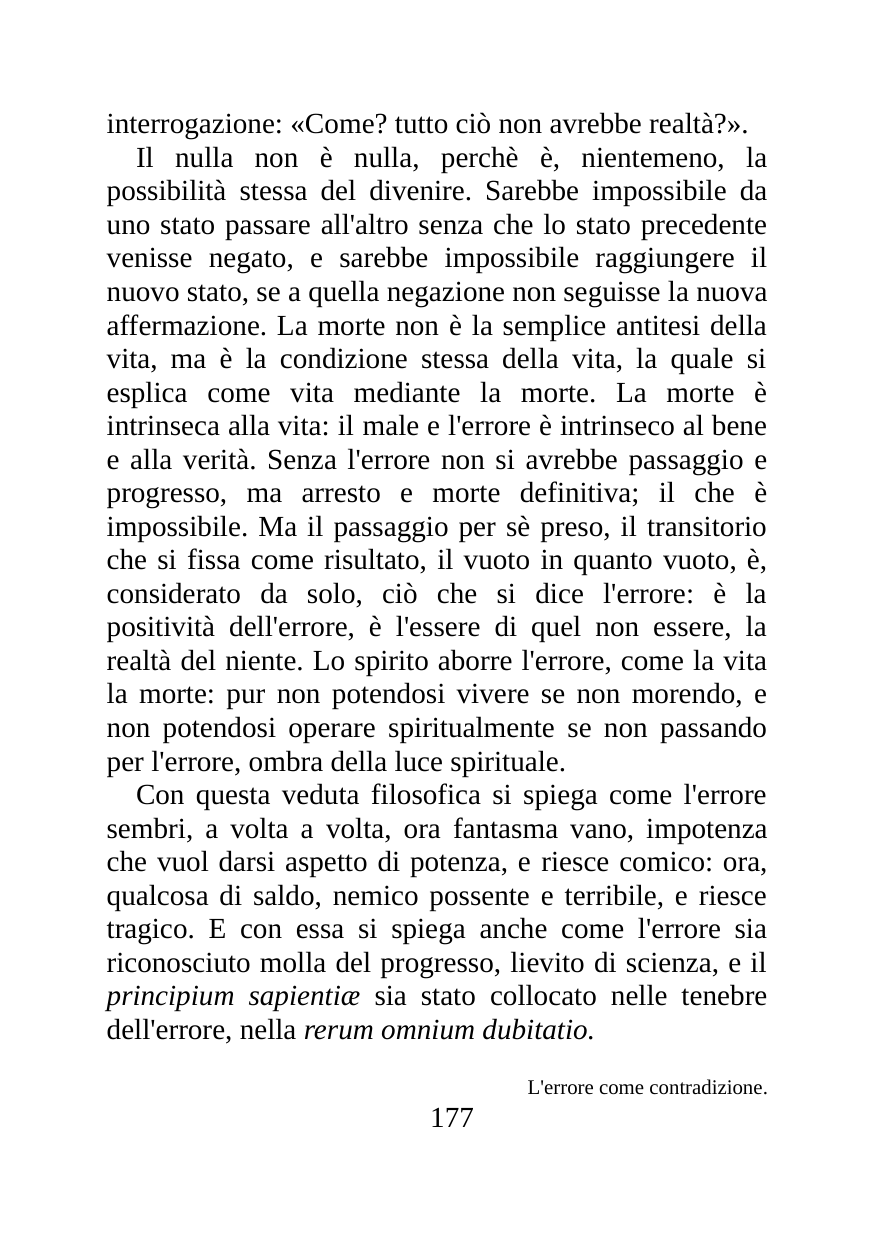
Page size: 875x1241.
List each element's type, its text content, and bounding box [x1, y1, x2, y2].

text Il nulla non è nulla, perchè è, nientemeno, la possibilità stessa del divenire. Sarebbe impossibile da uno stato passare all'altro senza che lo stato precedente venisse negato, e sarebbe impossibile raggiungere il nuovo stato, se a quella negazione non seguisse la nuova affermazione. La morte non è la semplice antitesi della vita, ma è la condizione stessa della vita, la quale si esplica come vita mediante la morte. La morte è intrinseca alla vita: il male e l'errore è intrinseco al bene e alla verità. Senza l'errore non si avrebbe passaggio e progresso, ma arresto e morte definitiva; il che è impossibile. Ma il passaggio per sè preso, il transitorio che si fissa come risultato, il vuoto in quanto vuoto, è, considerato da solo, ciò che si dice l'errore: è la positività dell'errore, è l'essere di quel non essere, la realtà del niente. Lo spirito aborre l'errore, come la vita la morte: pur non potendosi vivere se non morendo, e non potendosi operare spiritualmente se non passando per l'errore, ombra della luce spirituale. [106, 140, 768, 777]
text interrogazione: «Come? tutto ciò non avrebbe realtà?». [106, 106, 768, 140]
text L'errore come contradizione. [106, 1075, 768, 1099]
text Con questa veduta filosofica si spiega come l'errore sembri, a volta a volta, ora fantasma vano, impotenza che vuol darsi aspetto di potenza, e riesce comico: ora, qualcosa di saldo, nemico possente e terribile, e riesce tragico. E con essa si spiega anche come l'errore sia riconosciuto molla del progresso, lievito di scienza, e il principium sapientiæ sia stato collocato nelle tenebre dell'errore, nella rerum omnium dubitatio. [106, 777, 768, 1046]
